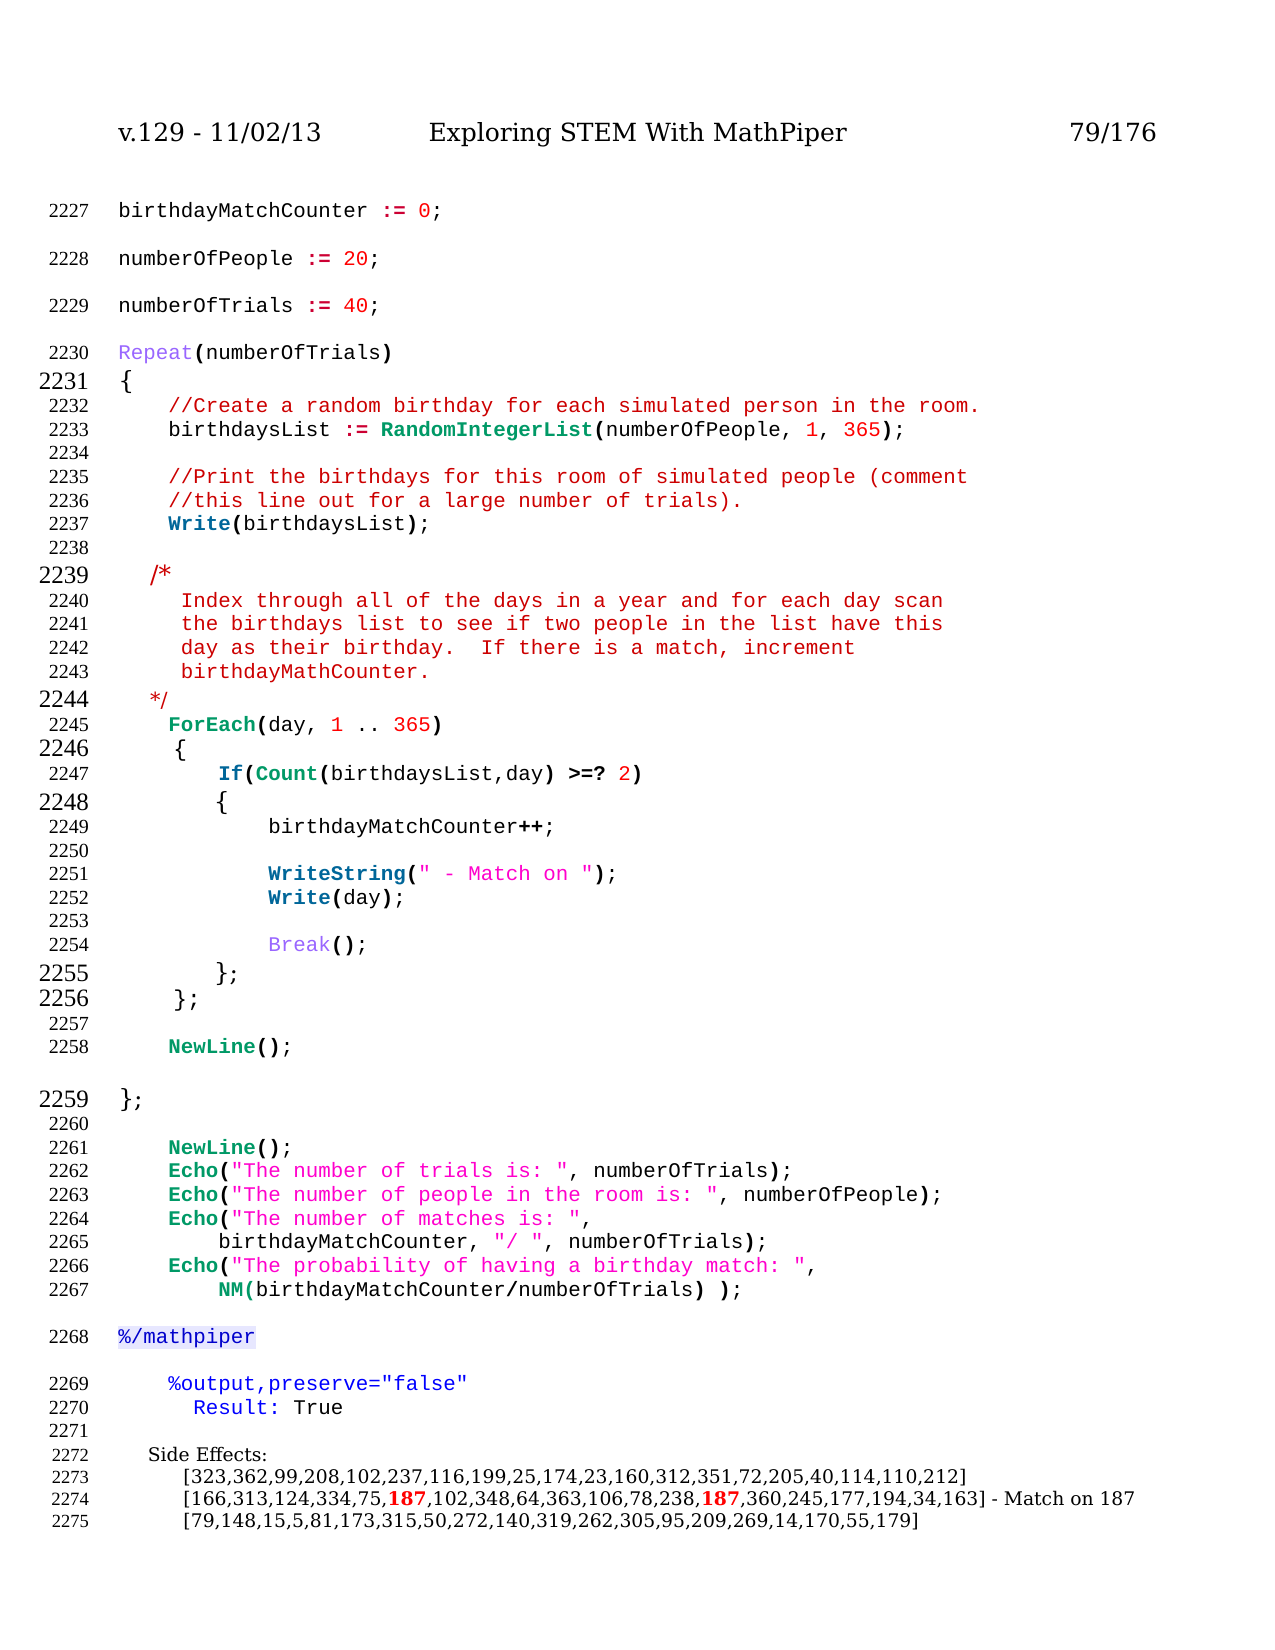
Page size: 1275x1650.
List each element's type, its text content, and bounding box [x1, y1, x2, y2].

text WriteString(" - Match on "); [118, 863, 1157, 887]
text NM(birthdayMatchCounter/numberOfTrials) ); [118, 1278, 1157, 1302]
text Echo("The number of matches is: ", [118, 1208, 1157, 1231]
text %output,preserve="false" [118, 1373, 1157, 1397]
text Side Effects: [148, 1444, 1157, 1466]
text birthdayMathCounter. [118, 661, 1157, 684]
text birthdayMatchCounter, "/ ", numberOfTrials); [118, 1231, 1157, 1255]
text birthdayMatchCounter := 0; [118, 200, 1157, 224]
text NewLine(); [118, 1037, 1157, 1060]
text Echo("The probability of having a birthday match: ", [118, 1255, 1157, 1278]
text //Print the birthdays for this room of simulated people (comment [118, 466, 1157, 490]
text [166,313,124,334,75,187,102,348,64,363,106,78,238,187,360,245,177,194,34,163] - Match on 187 [148, 1488, 1157, 1510]
text the birthdays list to see if two people in the list have this [118, 613, 1157, 637]
text birthdaysList := RandomIntegerList(numberOfPeople, 1, 365); [118, 419, 1157, 442]
text Echo("The number of people in the room is: ", numberOfPeople); [118, 1184, 1157, 1208]
text Repeat(numberOfTrials) [118, 342, 1157, 366]
text */ [118, 684, 1157, 713]
text Break(); [118, 934, 1157, 958]
text Echo("The number of trials is: ", numberOfTrials); [118, 1160, 1157, 1184]
text If(Count(birthdaysList,day) >=? 2) [118, 763, 1157, 787]
text Result: True [118, 1397, 1157, 1420]
text { [118, 737, 1157, 763]
text Write(day); [118, 887, 1157, 911]
text }; [118, 958, 1157, 987]
text day as their birthday. If there is a match, increment [118, 637, 1157, 661]
text NewLine(); [118, 1137, 1157, 1160]
text //this line out for a large number of trials). [118, 490, 1157, 513]
text Index through all of the days in a year and for each day scan [118, 590, 1157, 613]
text numberOfPeople := 20; [118, 248, 1157, 271]
text ForEach(day, 1 .. 365) [118, 713, 1157, 737]
text }; [118, 1084, 1157, 1113]
text //Create a random birthday for each simulated person in the room. [118, 395, 1157, 419]
text /* [118, 561, 1157, 590]
text Write(birthdaysList); [118, 513, 1157, 537]
text { [118, 787, 1157, 816]
text [79,148,15,5,81,173,315,50,272,140,319,262,305,95,209,269,14,170,55,179] [148, 1510, 1157, 1532]
text %/mathpiper [118, 1326, 1157, 1349]
text }; [118, 987, 1157, 1013]
text { [118, 366, 1157, 395]
text [323,362,99,208,102,237,116,199,25,174,23,160,312,351,72,205,40,114,110,212] [148, 1466, 1157, 1488]
text numberOfTrials := 40; [118, 295, 1157, 319]
text birthdayMatchCounter++; [118, 816, 1157, 839]
